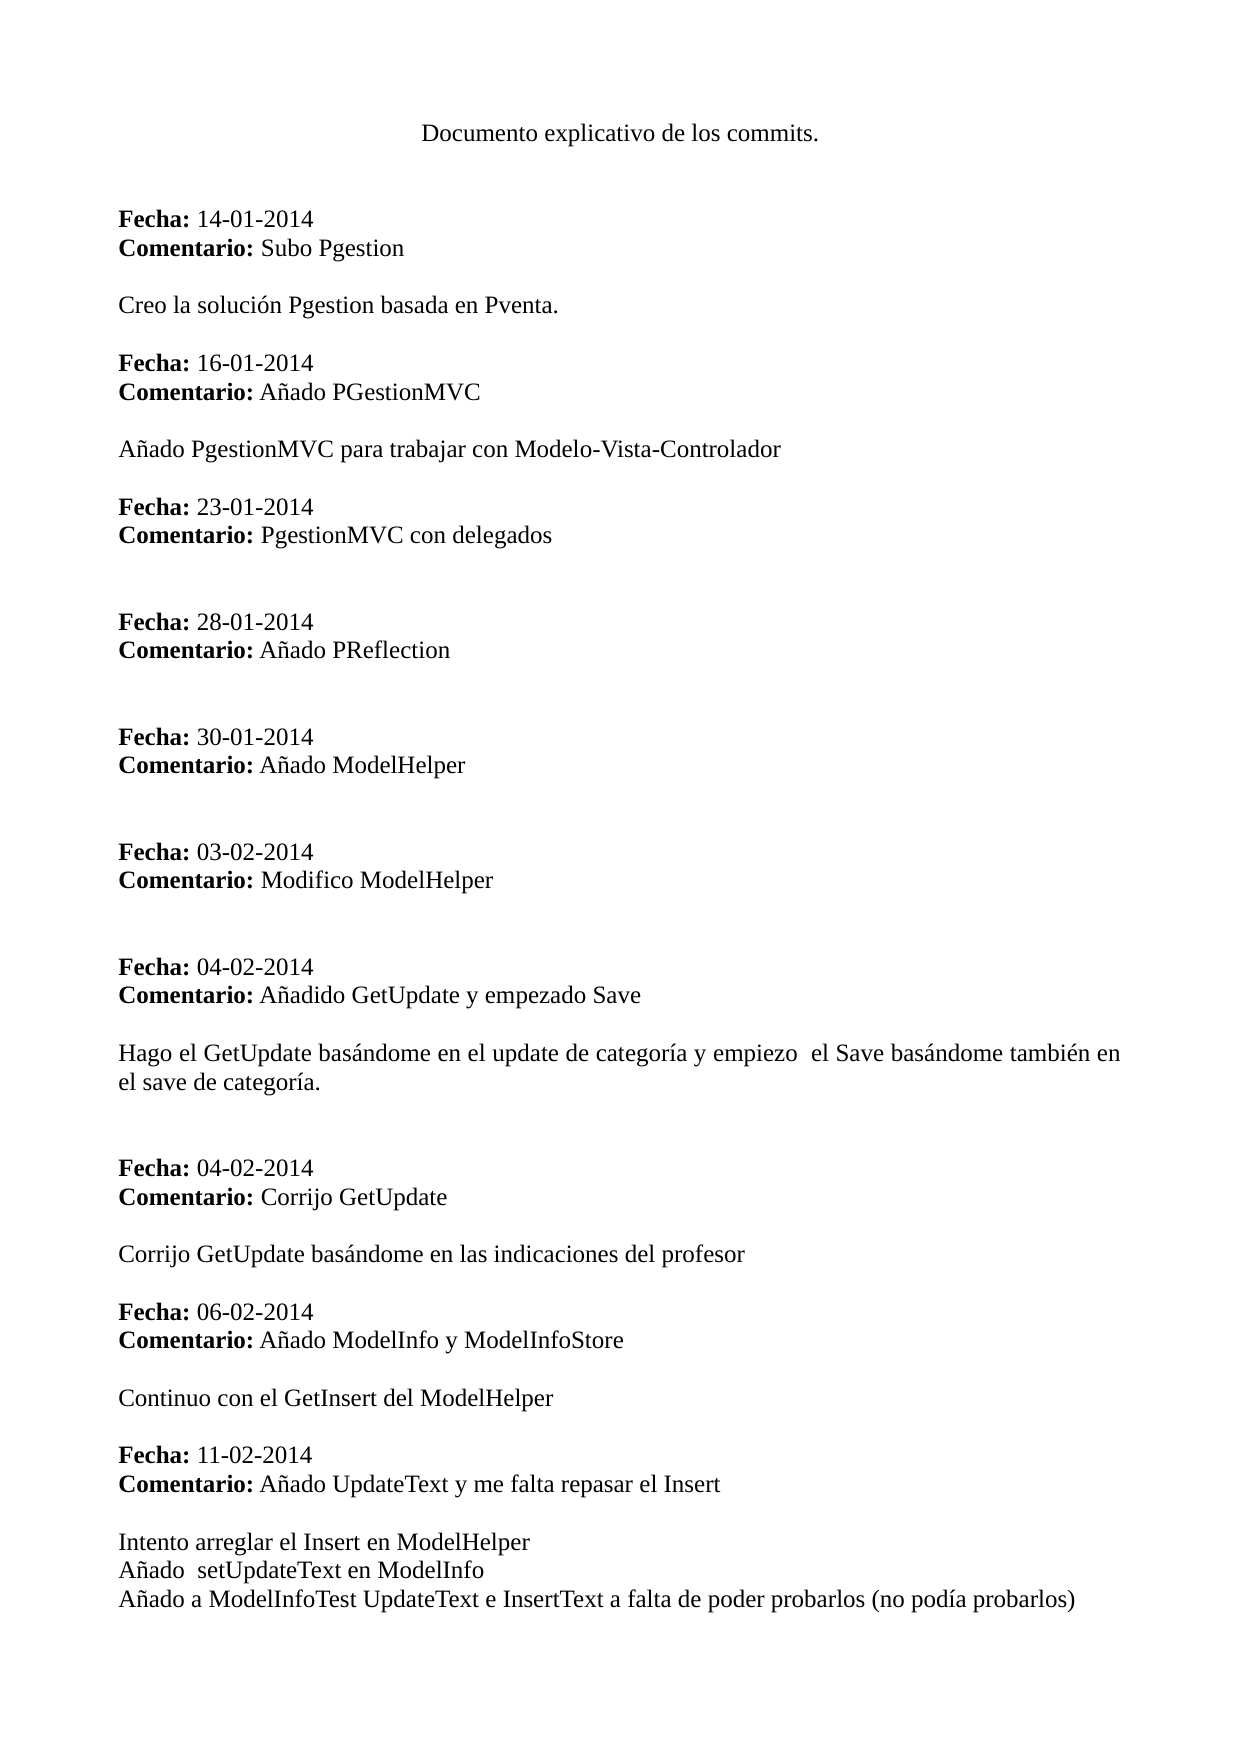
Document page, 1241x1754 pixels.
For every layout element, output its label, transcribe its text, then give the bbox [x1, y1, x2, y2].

text Fecha: 30-01-2014 [118, 722, 1122, 751]
text Documento explicativo de los commits. [118, 118, 1122, 147]
text Intento arreglar el Insert en ModelHelper [118, 1527, 1122, 1556]
text Comentario: Añado ModelInfo y ModelInfoStore [118, 1326, 1122, 1354]
text Fecha: 16-01-2014 [118, 348, 1122, 377]
text Fecha: 06-02-2014 [118, 1297, 1122, 1326]
text Añado a ModelInfoTest UpdateText e InsertText a falta de poder probarlos (no podía probarlos) [118, 1584, 1122, 1613]
text Añado setUpdateText en ModelInfo [118, 1556, 1122, 1584]
text Fecha: 04-02-2014 [118, 1153, 1122, 1182]
text Hago el GetUpdate basándome en el update de categoría y empiezo el Save basándome también en el save de categoría. [118, 1038, 1122, 1096]
text Fecha: 23-01-2014 [118, 492, 1122, 521]
text Fecha: 14-01-2014 [118, 204, 1122, 233]
text Creo la solución Pgestion basada en Pventa. [118, 291, 1122, 319]
text Añado PgestionMVC para trabajar con Modelo-Vista-Controlador [118, 434, 1122, 463]
text Comentario: Corrijo GetUpdate [118, 1182, 1122, 1211]
text Fecha: 28-01-2014 [118, 607, 1122, 636]
text Fecha: 11-02-2014 [118, 1441, 1122, 1469]
text Comentario: PgestionMVC con delegados [118, 521, 1122, 549]
text Comentario: Añadido GetUpdate y empezado Save [118, 981, 1122, 1009]
text Fecha: 03-02-2014 [118, 837, 1122, 866]
text Corrijo GetUpdate basándome en las indicaciones del profesor [118, 1239, 1122, 1268]
text Fecha: 04-02-2014 [118, 952, 1122, 981]
text Comentario: Añado UpdateText y me falta repasar el Insert [118, 1469, 1122, 1498]
text Comentario: Añado PGestionMVC [118, 377, 1122, 406]
text Comentario: Añado ModelHelper [118, 751, 1122, 779]
text Comentario: Modifico ModelHelper [118, 866, 1122, 894]
text Continuo con el GetInsert del ModelHelper [118, 1383, 1122, 1412]
text Comentario: Subo Pgestion [118, 233, 1122, 262]
text Comentario: Añado PReflection [118, 636, 1122, 664]
